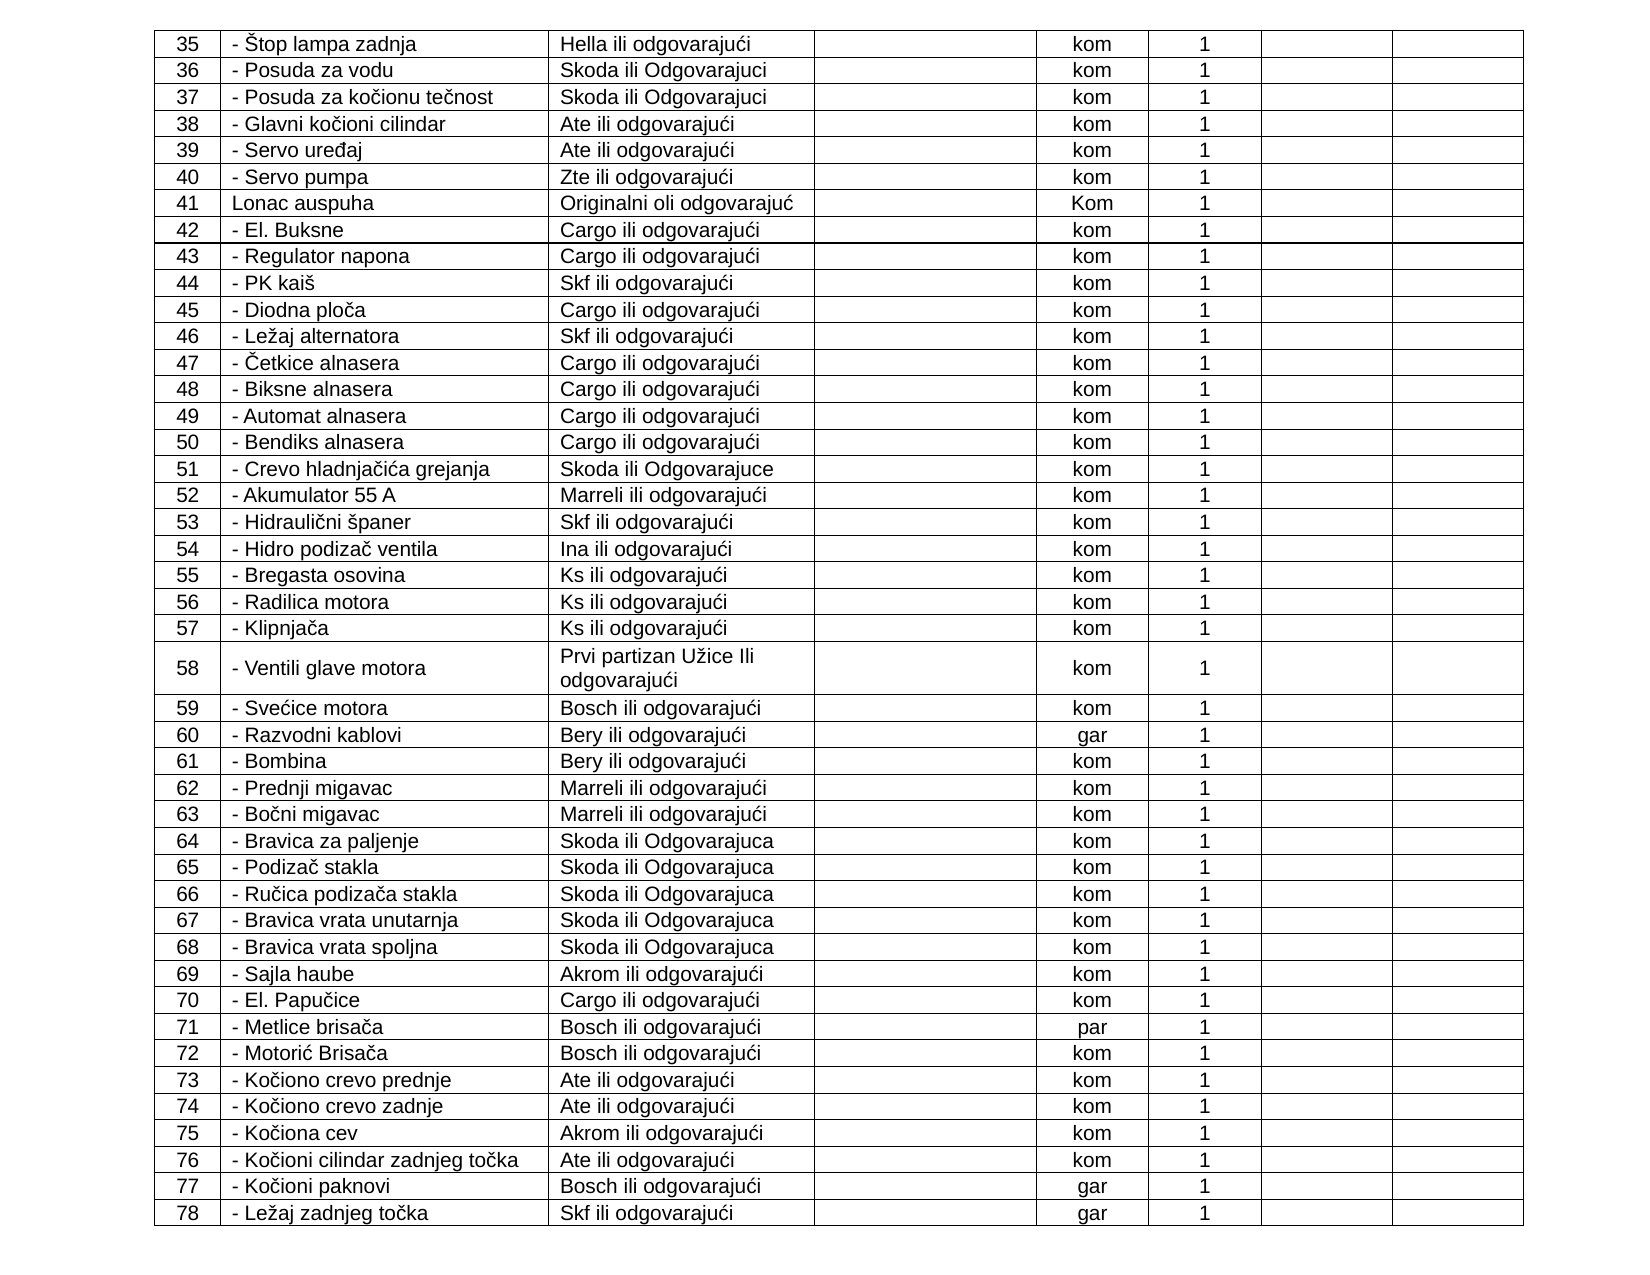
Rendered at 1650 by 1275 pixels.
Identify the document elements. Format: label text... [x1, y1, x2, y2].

table_cell Skoda ili Odgovarajuca [549, 934, 814, 960]
table_cell Ate ili odgovarajući [549, 111, 814, 136]
table_cell kom [1037, 323, 1148, 349]
table_cell - Prednji migavac [221, 775, 548, 800]
table_cell 54 [155, 536, 220, 561]
table_cell kom [1037, 934, 1148, 960]
table_cell 1 [1149, 509, 1261, 535]
table_cell - Bravica za paljenje [221, 828, 548, 853]
table_cell [815, 855, 1036, 880]
table_cell 1 [1149, 801, 1261, 827]
table_cell 52 [155, 483, 220, 508]
table_cell [1262, 722, 1392, 747]
table_cell kom [1037, 881, 1148, 907]
table_cell 1 [1149, 1120, 1261, 1146]
table_cell 64 [155, 828, 220, 853]
table_cell 1 [1149, 748, 1261, 774]
table_cell Skoda ili Odgovarajuca [549, 855, 814, 880]
table_cell gar [1037, 722, 1148, 747]
table_cell [815, 31, 1036, 57]
table_cell Cargo ili odgovarajući [549, 217, 814, 242]
table_cell [1393, 58, 1523, 83]
table_cell kom [1037, 350, 1148, 375]
table_cell - Bombina [221, 748, 548, 774]
table_cell [1393, 270, 1523, 296]
table_cell - Štop lampa zadnja [221, 31, 548, 57]
table_cell [1393, 589, 1523, 614]
table_cell [1262, 562, 1392, 588]
table_cell [815, 164, 1036, 189]
table_cell [1262, 1067, 1392, 1092]
table_cell 71 [155, 1014, 220, 1039]
table_cell [815, 403, 1036, 428]
table_cell kom [1037, 589, 1148, 614]
table_cell [1262, 1014, 1392, 1039]
table_cell [1262, 297, 1392, 322]
table_cell Skoda ili Odgovarajuca [549, 908, 814, 933]
table_cell 1 [1149, 483, 1261, 508]
table_cell 1 [1149, 137, 1261, 163]
table_cell [815, 589, 1036, 614]
table_cell 1 [1149, 403, 1261, 428]
table_cell 1 [1149, 1200, 1261, 1225]
table_cell 63 [155, 801, 220, 827]
table_cell 1 [1149, 961, 1261, 986]
table_cell [1262, 270, 1392, 296]
table_cell 60 [155, 722, 220, 747]
table_cell gar [1037, 1173, 1148, 1199]
table_cell kom [1037, 509, 1148, 535]
table_cell 1 [1149, 536, 1261, 561]
table_cell Lonac auspuha [221, 190, 548, 216]
table_cell Ate ili odgovarajući [549, 1094, 814, 1119]
table_cell 35 [155, 31, 220, 57]
table_cell [815, 58, 1036, 83]
table_cell kom [1037, 84, 1148, 110]
table_cell 49 [155, 403, 220, 428]
table_cell 65 [155, 855, 220, 880]
table_cell Skoda ili Odgovarajuci [549, 58, 814, 83]
table_cell Ate ili odgovarajući [549, 137, 814, 163]
table_cell - Ventili glave motora [221, 642, 548, 694]
table_cell Akrom ili odgovarajući [549, 961, 814, 986]
table_cell Bery ili odgovarajući [549, 748, 814, 774]
table_cell 68 [155, 934, 220, 960]
table_cell 50 [155, 430, 220, 455]
table_cell [1262, 403, 1392, 428]
table_cell [815, 695, 1036, 721]
table_cell - Razvodni kablovi [221, 722, 548, 747]
table_cell 44 [155, 270, 220, 296]
table_cell - Biksne alnasera [221, 376, 548, 402]
table_cell - Klipnjača [221, 615, 548, 641]
table_cell kom [1037, 615, 1148, 641]
table_cell Bosch ili odgovarajući [549, 1173, 814, 1199]
table_cell Bosch ili odgovarajući [549, 1040, 814, 1066]
table_cell Cargo ili odgovarajući [549, 430, 814, 455]
table_cell [1393, 934, 1523, 960]
table_cell [1393, 828, 1523, 853]
table_cell [1393, 1120, 1523, 1146]
table_cell 1 [1149, 1147, 1261, 1172]
table_cell - Diodna ploča [221, 297, 548, 322]
table_cell [1262, 1120, 1392, 1146]
table_cell [815, 722, 1036, 747]
table_cell [1393, 1067, 1523, 1092]
table_cell 1 [1149, 31, 1261, 57]
table_cell 1 [1149, 430, 1261, 455]
table_cell - Bočni migavac [221, 801, 548, 827]
table_cell [815, 748, 1036, 774]
table_cell [1262, 244, 1392, 269]
table_cell [1393, 1173, 1523, 1199]
table_cell [1393, 430, 1523, 455]
table_cell [1262, 376, 1392, 402]
table_cell [1393, 190, 1523, 216]
table_cell 48 [155, 376, 220, 402]
table_cell [815, 615, 1036, 641]
table_cell - Motorić Brisača [221, 1040, 548, 1066]
table_cell Prvi partizan Užice Ili odgovarajući [549, 642, 814, 694]
table_cell 77 [155, 1173, 220, 1199]
table_cell - Podizač stakla [221, 855, 548, 880]
table_cell Skoda ili Odgovarajuca [549, 828, 814, 853]
table_cell 1 [1149, 217, 1261, 242]
table_cell 58 [155, 642, 220, 694]
table_cell 1 [1149, 190, 1261, 216]
table_cell 39 [155, 137, 220, 163]
table_cell 36 [155, 58, 220, 83]
table_cell Ks ili odgovarajući [549, 562, 814, 588]
table_cell 72 [155, 1040, 220, 1066]
table_cell [1262, 483, 1392, 508]
table_cell - Kočiono crevo prednje [221, 1067, 548, 1092]
table_cell kom [1037, 908, 1148, 933]
table_cell [1393, 323, 1523, 349]
table_cell [815, 1120, 1036, 1146]
table_cell Skoda ili Odgovarajuca [549, 881, 814, 907]
table_cell 1 [1149, 1014, 1261, 1039]
table_cell - Hidro podizač ventila [221, 536, 548, 561]
table_cell - Bregasta osovina [221, 562, 548, 588]
table_cell [815, 1040, 1036, 1066]
table_cell 55 [155, 562, 220, 588]
table_cell [1262, 58, 1392, 83]
table_cell [815, 217, 1036, 242]
table_cell 41 [155, 190, 220, 216]
table_cell kom [1037, 270, 1148, 296]
table_cell Kom [1037, 190, 1148, 216]
table_cell [1262, 31, 1392, 57]
table_cell 67 [155, 908, 220, 933]
table_cell [1262, 323, 1392, 349]
table_cell [1262, 350, 1392, 375]
table_cell [1393, 244, 1523, 269]
table_cell [1393, 987, 1523, 1013]
table_cell - Ležaj alternatora [221, 323, 548, 349]
table_cell kom [1037, 536, 1148, 561]
table_cell [815, 1094, 1036, 1119]
table_cell [815, 111, 1036, 136]
table_cell [1393, 961, 1523, 986]
table_cell [815, 323, 1036, 349]
table_cell [1262, 1147, 1392, 1172]
table_cell 1 [1149, 350, 1261, 375]
table_cell [1393, 297, 1523, 322]
table_cell 37 [155, 84, 220, 110]
table_cell 45 [155, 297, 220, 322]
table_cell [815, 642, 1036, 694]
table_cell 1 [1149, 1040, 1261, 1066]
table_cell [815, 84, 1036, 110]
table_cell - Kočiono crevo zadnje [221, 1094, 548, 1119]
table_cell [1262, 828, 1392, 853]
table_cell [1393, 376, 1523, 402]
table_cell kom [1037, 483, 1148, 508]
table_cell kom [1037, 217, 1148, 242]
table_cell 66 [155, 881, 220, 907]
table_cell [815, 244, 1036, 269]
table_cell - Metlice brisača [221, 1014, 548, 1039]
table_cell Bosch ili odgovarajući [549, 695, 814, 721]
table_cell kom [1037, 987, 1148, 1013]
table_cell 1 [1149, 855, 1261, 880]
table_cell [815, 270, 1036, 296]
table_cell [1393, 855, 1523, 880]
table_cell [1262, 1173, 1392, 1199]
table_cell 1 [1149, 881, 1261, 907]
table_cell Cargo ili odgovarajući [549, 403, 814, 428]
table_cell Marreli ili odgovarajući [549, 801, 814, 827]
table_cell - Regulator napona [221, 244, 548, 269]
table_cell kom [1037, 828, 1148, 853]
table_cell kom [1037, 456, 1148, 482]
table_cell [1262, 934, 1392, 960]
table_cell 1 [1149, 615, 1261, 641]
table_cell - Akumulator 55 A [221, 483, 548, 508]
table_cell [815, 828, 1036, 853]
table_cell Skf ili odgovarajući [549, 270, 814, 296]
table_cell Bosch ili odgovarajući [549, 1014, 814, 1039]
table_cell Ks ili odgovarajući [549, 589, 814, 614]
table_cell 47 [155, 350, 220, 375]
table_cell - Bendiks alnasera [221, 430, 548, 455]
table_cell Bery ili odgovarajući [549, 722, 814, 747]
table_cell Skf ili odgovarajući [549, 509, 814, 535]
table_cell [1393, 536, 1523, 561]
table_cell [815, 881, 1036, 907]
table_cell - El. Papučice [221, 987, 548, 1013]
table_cell 73 [155, 1067, 220, 1092]
table_cell 40 [155, 164, 220, 189]
table_cell 75 [155, 1120, 220, 1146]
table_cell 61 [155, 748, 220, 774]
table_cell - Bravica vrata unutarnja [221, 908, 548, 933]
table_cell [1393, 509, 1523, 535]
table_cell 1 [1149, 270, 1261, 296]
table_cell [1262, 748, 1392, 774]
table_cell [815, 908, 1036, 933]
table_cell - PK kaiš [221, 270, 548, 296]
table_cell [1393, 908, 1523, 933]
table_cell [815, 1200, 1036, 1225]
table_cell Cargo ili odgovarajući [549, 297, 814, 322]
table_cell 1 [1149, 589, 1261, 614]
table_cell kom [1037, 695, 1148, 721]
table_cell - Servo uređaj [221, 137, 548, 163]
table_cell kom [1037, 137, 1148, 163]
table_cell [1262, 1200, 1392, 1225]
table_cell [1262, 695, 1392, 721]
table_cell [1393, 111, 1523, 136]
table_cell kom [1037, 244, 1148, 269]
table_cell [815, 801, 1036, 827]
table_cell 1 [1149, 987, 1261, 1013]
table_cell 1 [1149, 84, 1261, 110]
table_cell 38 [155, 111, 220, 136]
table_cell 1 [1149, 695, 1261, 721]
table_cell 1 [1149, 244, 1261, 269]
table_cell [1262, 881, 1392, 907]
table_cell [1262, 908, 1392, 933]
table_cell [1393, 483, 1523, 508]
table_cell Cargo ili odgovarajući [549, 244, 814, 269]
table_cell 74 [155, 1094, 220, 1119]
table_cell - Posuda za kočionu tečnost [221, 84, 548, 110]
table_cell - Kočiona cev [221, 1120, 548, 1146]
table_cell [1393, 1200, 1523, 1225]
table_cell [1393, 615, 1523, 641]
table_cell Ina ili odgovarajući [549, 536, 814, 561]
table_cell 1 [1149, 297, 1261, 322]
table_cell kom [1037, 376, 1148, 402]
table_cell [1393, 562, 1523, 588]
table_cell Akrom ili odgovarajući [549, 1120, 814, 1146]
table_cell 1 [1149, 376, 1261, 402]
table_cell [1262, 961, 1392, 986]
table_cell [1262, 1040, 1392, 1066]
table_cell 78 [155, 1200, 220, 1225]
table_cell 62 [155, 775, 220, 800]
table_cell [1393, 137, 1523, 163]
table_cell [815, 562, 1036, 588]
table_cell [815, 456, 1036, 482]
table_cell [815, 775, 1036, 800]
table_cell [1262, 509, 1392, 535]
table_cell kom [1037, 1067, 1148, 1092]
table_cell [1262, 84, 1392, 110]
table_cell - Posuda za vodu [221, 58, 548, 83]
table_cell - El. Buksne [221, 217, 548, 242]
table_cell [1393, 31, 1523, 57]
table_cell [1393, 881, 1523, 907]
table_cell [815, 934, 1036, 960]
table_cell [1262, 430, 1392, 455]
table_cell 76 [155, 1147, 220, 1172]
table_cell 42 [155, 217, 220, 242]
table_cell kom [1037, 31, 1148, 57]
table_cell - Servo pumpa [221, 164, 548, 189]
table_cell kom [1037, 297, 1148, 322]
table_cell 1 [1149, 934, 1261, 960]
table_cell [815, 297, 1036, 322]
table_cell [815, 961, 1036, 986]
table_cell kom [1037, 562, 1148, 588]
table_cell Cargo ili odgovarajući [549, 987, 814, 1013]
table_cell 1 [1149, 456, 1261, 482]
table_cell [815, 536, 1036, 561]
table_cell kom [1037, 1120, 1148, 1146]
table_cell 1 [1149, 642, 1261, 694]
table_cell 69 [155, 961, 220, 986]
table_cell kom [1037, 1040, 1148, 1066]
table_cell kom [1037, 855, 1148, 880]
table_cell - Bravica vrata spoljna [221, 934, 548, 960]
table_cell 43 [155, 244, 220, 269]
table_cell [1393, 456, 1523, 482]
table_cell [1393, 1094, 1523, 1119]
table_cell kom [1037, 111, 1148, 136]
table_cell [1262, 111, 1392, 136]
table_cell [815, 483, 1036, 508]
table_cell 70 [155, 987, 220, 1013]
table_cell [1262, 190, 1392, 216]
table_cell [1262, 642, 1392, 694]
table_cell Skoda ili Odgovarajuce [549, 456, 814, 482]
table_cell [815, 1173, 1036, 1199]
table_cell 1 [1149, 562, 1261, 588]
table_cell [1393, 350, 1523, 375]
table_cell - Radilica motora [221, 589, 548, 614]
table_cell Skoda ili Odgovarajuci [549, 84, 814, 110]
table_cell [1393, 164, 1523, 189]
table_cell - Hidraulični španer [221, 509, 548, 535]
table_cell Ate ili odgovarajući [549, 1067, 814, 1092]
table_cell 56 [155, 589, 220, 614]
table_cell [815, 1067, 1036, 1092]
table_cell [815, 376, 1036, 402]
table_cell - Ručica podizača stakla [221, 881, 548, 907]
table_cell 1 [1149, 1067, 1261, 1092]
table_cell kom [1037, 961, 1148, 986]
table_cell [815, 137, 1036, 163]
table_cell [1393, 801, 1523, 827]
table_cell [1393, 84, 1523, 110]
table_cell [815, 987, 1036, 1013]
table_cell kom [1037, 1147, 1148, 1172]
table_cell - Ležaj zadnjeg točka [221, 1200, 548, 1225]
table_cell Hella ili odgovarajući [549, 31, 814, 57]
table_cell kom [1037, 430, 1148, 455]
table_cell [1262, 615, 1392, 641]
table_cell [1262, 217, 1392, 242]
table_cell 1 [1149, 908, 1261, 933]
table_cell [1393, 1014, 1523, 1039]
table_cell 57 [155, 615, 220, 641]
table_cell - Četkice alnasera [221, 350, 548, 375]
table_cell 1 [1149, 828, 1261, 853]
table_cell [1262, 987, 1392, 1013]
table_cell [1262, 775, 1392, 800]
table_cell kom [1037, 642, 1148, 694]
table_cell [815, 509, 1036, 535]
table_cell - Kočioni paknovi [221, 1173, 548, 1199]
table_cell Cargo ili odgovarajući [549, 350, 814, 375]
table_cell 59 [155, 695, 220, 721]
table_cell [1393, 403, 1523, 428]
table_cell - Automat alnasera [221, 403, 548, 428]
table_cell [1262, 855, 1392, 880]
table_cell 1 [1149, 722, 1261, 747]
table_cell 46 [155, 323, 220, 349]
table_cell [1393, 1040, 1523, 1066]
table_cell par [1037, 1014, 1148, 1039]
table_cell Originalni oli odgovarajuć [549, 190, 814, 216]
table_cell 1 [1149, 58, 1261, 83]
table_cell [1393, 695, 1523, 721]
table_cell [815, 350, 1036, 375]
table_cell 53 [155, 509, 220, 535]
table_cell kom [1037, 403, 1148, 428]
table_cell [815, 430, 1036, 455]
table_cell - Kočioni cilindar zadnjeg točka [221, 1147, 548, 1172]
table_cell 1 [1149, 164, 1261, 189]
table_cell [1393, 217, 1523, 242]
table_cell Zte ili odgovarajući [549, 164, 814, 189]
table_cell - Svećice motora [221, 695, 548, 721]
table_cell 1 [1149, 323, 1261, 349]
table_cell kom [1037, 58, 1148, 83]
table_cell Skf ili odgovarajući [549, 1200, 814, 1225]
table_cell Skf ili odgovarajući [549, 323, 814, 349]
table_cell - Crevo hladnjačića grejanja [221, 456, 548, 482]
table_cell [1393, 1147, 1523, 1172]
table_cell Marreli ili odgovarajući [549, 483, 814, 508]
table_cell [1262, 164, 1392, 189]
table_cell [1393, 748, 1523, 774]
table_cell [1262, 589, 1392, 614]
table_cell [1262, 456, 1392, 482]
table_cell Cargo ili odgovarajući [549, 376, 814, 402]
table_cell 1 [1149, 1173, 1261, 1199]
table_cell 1 [1149, 111, 1261, 136]
table_cell kom [1037, 801, 1148, 827]
table_cell [1393, 775, 1523, 800]
table_cell kom [1037, 1094, 1148, 1119]
table_cell 1 [1149, 1094, 1261, 1119]
table_cell [1262, 137, 1392, 163]
table_cell kom [1037, 748, 1148, 774]
table_cell [1393, 722, 1523, 747]
table_cell [815, 1147, 1036, 1172]
table_cell kom [1037, 775, 1148, 800]
table_cell kom [1037, 164, 1148, 189]
table_cell [815, 190, 1036, 216]
table_cell [1393, 642, 1523, 694]
table_cell 1 [1149, 775, 1261, 800]
table_cell - Sajla haube [221, 961, 548, 986]
table_cell [815, 1014, 1036, 1039]
table_cell 51 [155, 456, 220, 482]
table_cell Ks ili odgovarajući [549, 615, 814, 641]
table_cell Marreli ili odgovarajući [549, 775, 814, 800]
table_cell [1262, 1094, 1392, 1119]
table_cell [1262, 801, 1392, 827]
table_cell - Glavni kočioni cilindar [221, 111, 548, 136]
table_cell [1262, 536, 1392, 561]
table_cell gar [1037, 1200, 1148, 1225]
table_cell Ate ili odgovarajući [549, 1147, 814, 1172]
